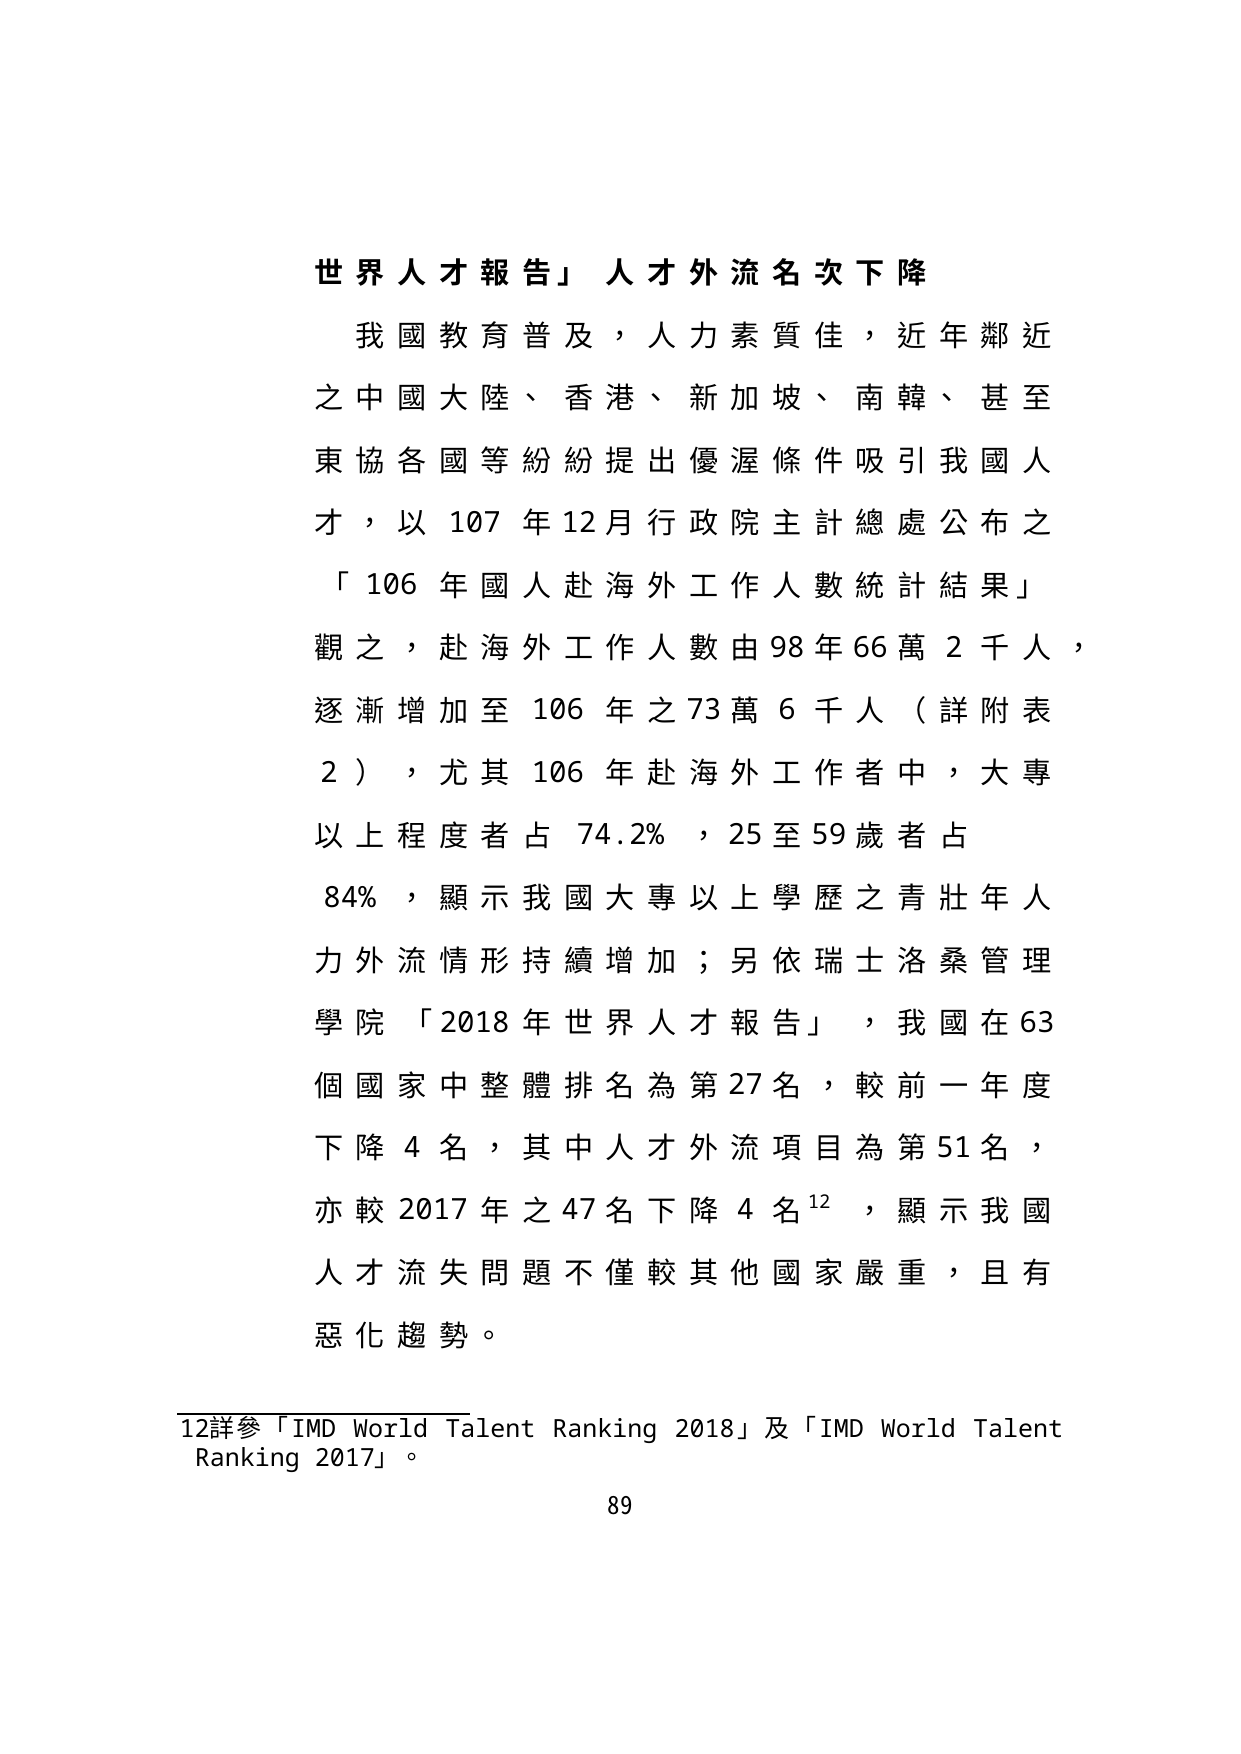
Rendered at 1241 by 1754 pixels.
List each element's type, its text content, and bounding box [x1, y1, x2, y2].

text 我國教育普及，人力素質佳，近年鄰近之中國大陸、香港、新加坡、南韓、甚至東協各國等紛紛提出優渥條件吸引我國人才，以107年12月行政院主計總處公布之「106年國人赴海外工作人數統計結果」觀之，赴海外工作人數由98年66萬2千人，逐漸增加至106年之73萬6千人（詳附表2），尤其106年赴海外工作者中，大專以上程度者占74.2%，25至59歲者占84%，顯示我國大專以上學歷之青壯年人力外流情形持續增加；另依瑞士洛桑管理學院「2018年世界人才報告」，我國在63個國家中整體排名為第27名，較前一年度下降4名，其中人才外流項目為第51名，亦較2017年之47名下降4名，顯示我國人才流失問題不僅較其他國家嚴重，且有惡化趨勢。 [271, 292, 1058, 1354]
text 世界人才報告」人才外流名次下降 [242, 229, 1058, 292]
text 詳參「IMD World Talent Ranking 2018」及「IMD World Talent Ranking 2017」。 [179, 1414, 1063, 1473]
